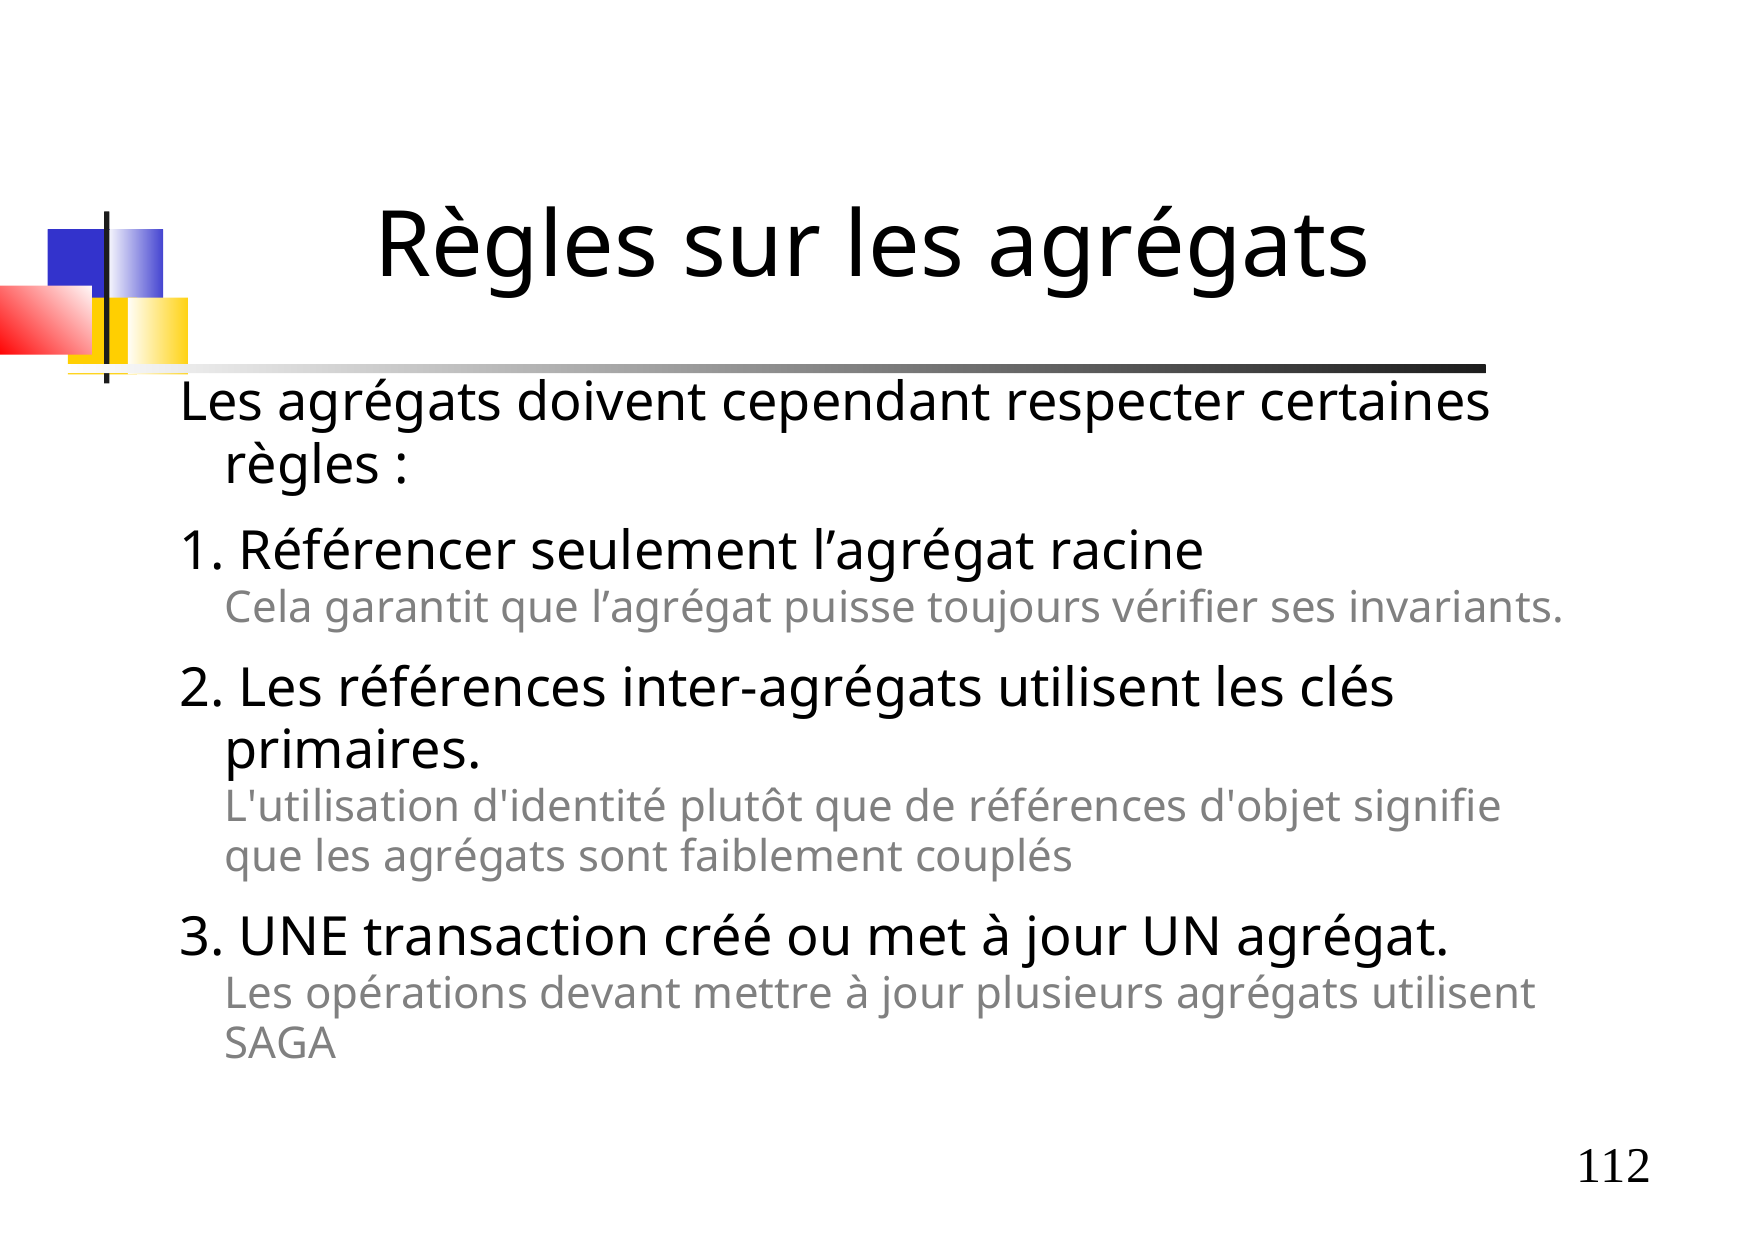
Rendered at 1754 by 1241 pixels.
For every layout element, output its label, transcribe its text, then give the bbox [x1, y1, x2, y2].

list Les agrégats doivent cependant respecter certaines règles : 1. Référencer seulement l’agrégat racine Cela garantit que l’agrégat puisse toujours vérifier ses invariants. 2. Les références inter-agrégats utilisent les clés primaires. L'utilisation d'identité plutôt que de références d'objet signifie que les agrégats sont faiblement couplés 3. UNE transaction créé ou met à jour UN agrégat. Les opérations devant mettre à jour plusieurs agrégats utilisent SAGA [179, 371, 1567, 1091]
title Règles sur les agrégats [179, 139, 1567, 351]
